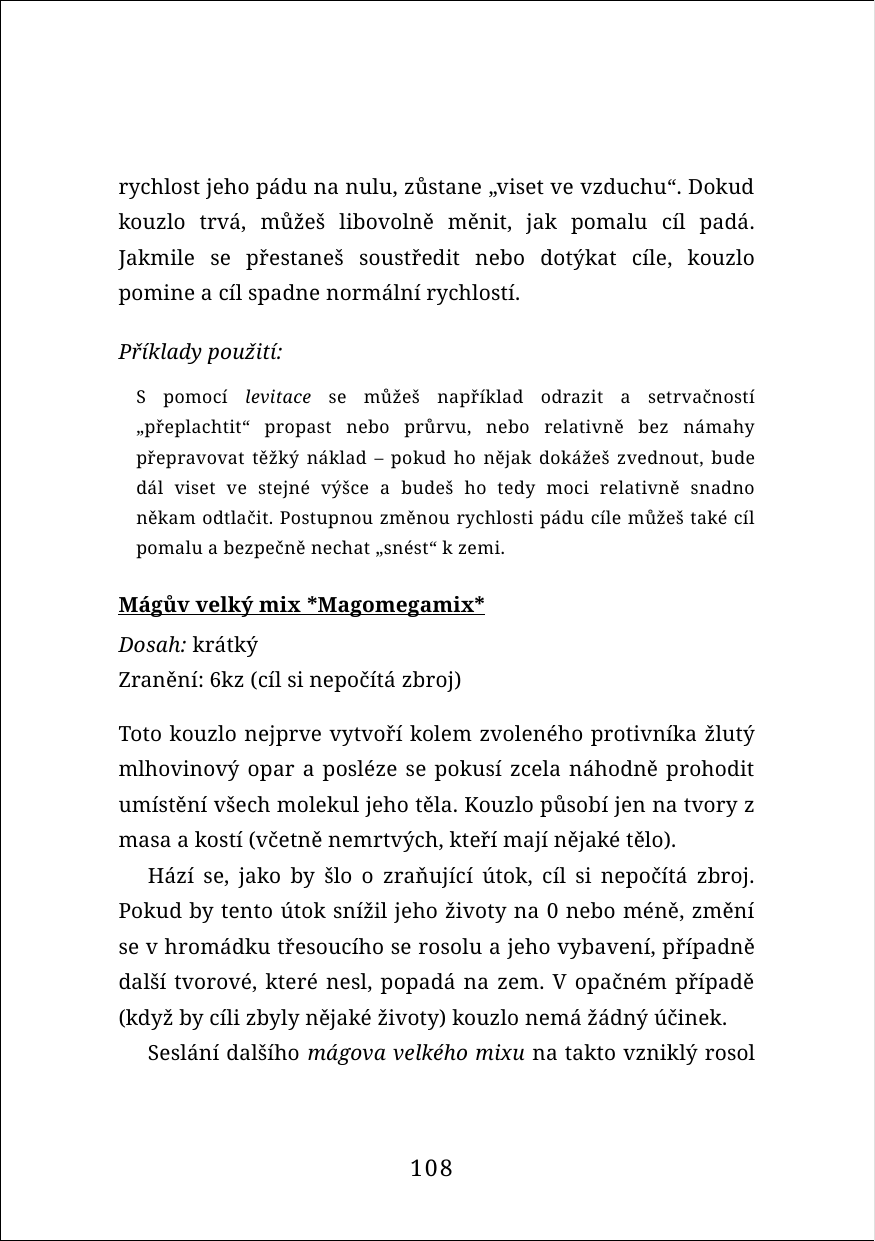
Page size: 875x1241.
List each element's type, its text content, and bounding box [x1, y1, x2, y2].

text S pomocí levitace se můžeš například odrazit a setrvačností „přeplachtit“ propast nebo průrvu, nebo relativně bez námahy přepravovat těžký náklad – pokud ho nějak dokážeš zvednout, bude dál viset ve stejné výšce a budeš ho tedy moci relativně snadno někam odtlačit. Postupnou změnou rychlosti pádu cíle můžeš také cíl pomalu a bezpečně nechat „snést“ k zemi. [136, 385, 756, 560]
text Dosah: krátký Zranění: 6kz (cíl si nepočítá zbroj) [118, 630, 756, 694]
text rychlost jeho pádu na nulu, zůstane „viset ve vzduchu“. Dokud kouzlo trvá, můžeš libovolně měnit, jak pomalu cíl padá. Jakmile se přestaneš soustředit nebo dotýkat cíle, kouzlo pomine a cíl spadne normální rychlostí. [118, 172, 756, 307]
text Příklady použití: [118, 337, 756, 366]
text Toto kouzlo nejprve vytvoří kolem zvoleného protivníka žlutý mlhovinový opar a posléze se pokusí zcela náhodně prohodit umístění všech molekul jeho těla. Kouzlo působí jen na tvory z masa a kostí (včetně nemrtvých, kteří mají nějaké tělo). Hází se, jako by šlo o zraňující útok, cíl si nepočítá zbroj. Pokud by tento útok snížil jeho životy na 0 nebo méně, změní se v hromádku třesoucího se rosolu a jeho vybavení, případně další tvorové, které nesl, popadá na zem. V opačném případě (když by cíli zbyly nějaké životy) kouzlo nemá žádný účinek. Seslání dalšího mágova velkého mixu na takto vzniklý rosol [118, 719, 756, 1067]
subtitle Mágův velký mix *Magomegamix* [118, 590, 756, 618]
